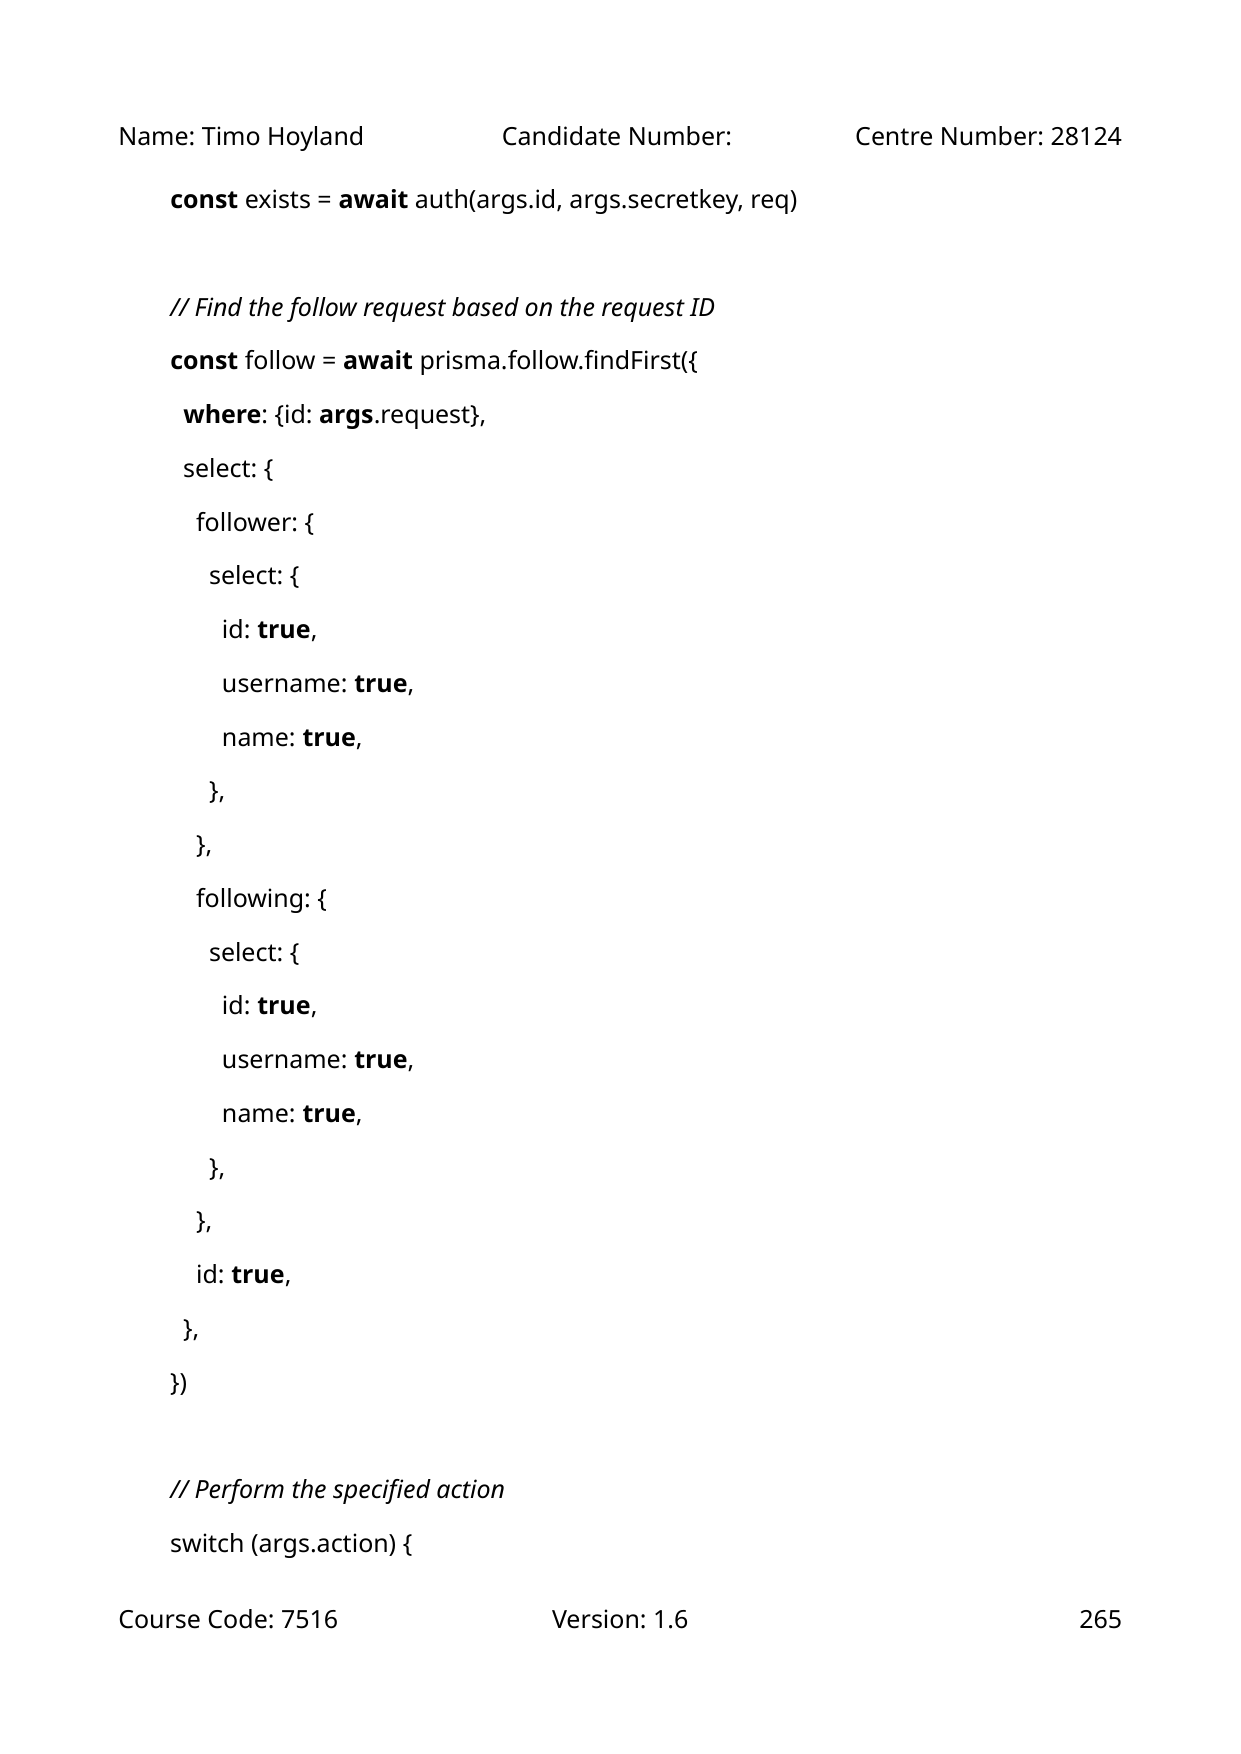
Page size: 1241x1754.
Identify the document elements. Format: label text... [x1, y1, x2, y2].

text id: true, [118, 988, 1122, 1022]
text }, [118, 1149, 1122, 1183]
text }, [118, 1310, 1122, 1344]
text id: true, [118, 612, 1122, 646]
text }, [118, 773, 1122, 807]
text switch (args.action) { [118, 1525, 1122, 1559]
text name: true, [118, 719, 1122, 753]
text name: true, [118, 1095, 1122, 1129]
text username: true, [118, 665, 1122, 699]
text select: { [118, 558, 1122, 592]
text id: true, [118, 1257, 1122, 1291]
text }, [118, 1203, 1122, 1237]
text // Find the follow request based on the request ID [118, 289, 1122, 323]
text }, [118, 827, 1122, 861]
text select: { [118, 934, 1122, 968]
text where: {id: args.request}, [118, 397, 1122, 431]
text select: { [118, 450, 1122, 484]
text }) [118, 1364, 1122, 1398]
text const exists = await auth(args.id, args.secretkey, req) [118, 182, 1122, 216]
text follower: { [118, 504, 1122, 538]
text username: true, [118, 1042, 1122, 1076]
text following: { [118, 880, 1122, 914]
text // Perform the specified action [118, 1472, 1122, 1506]
text const follow = await prisma.follow.findFirst({ [118, 343, 1122, 377]
